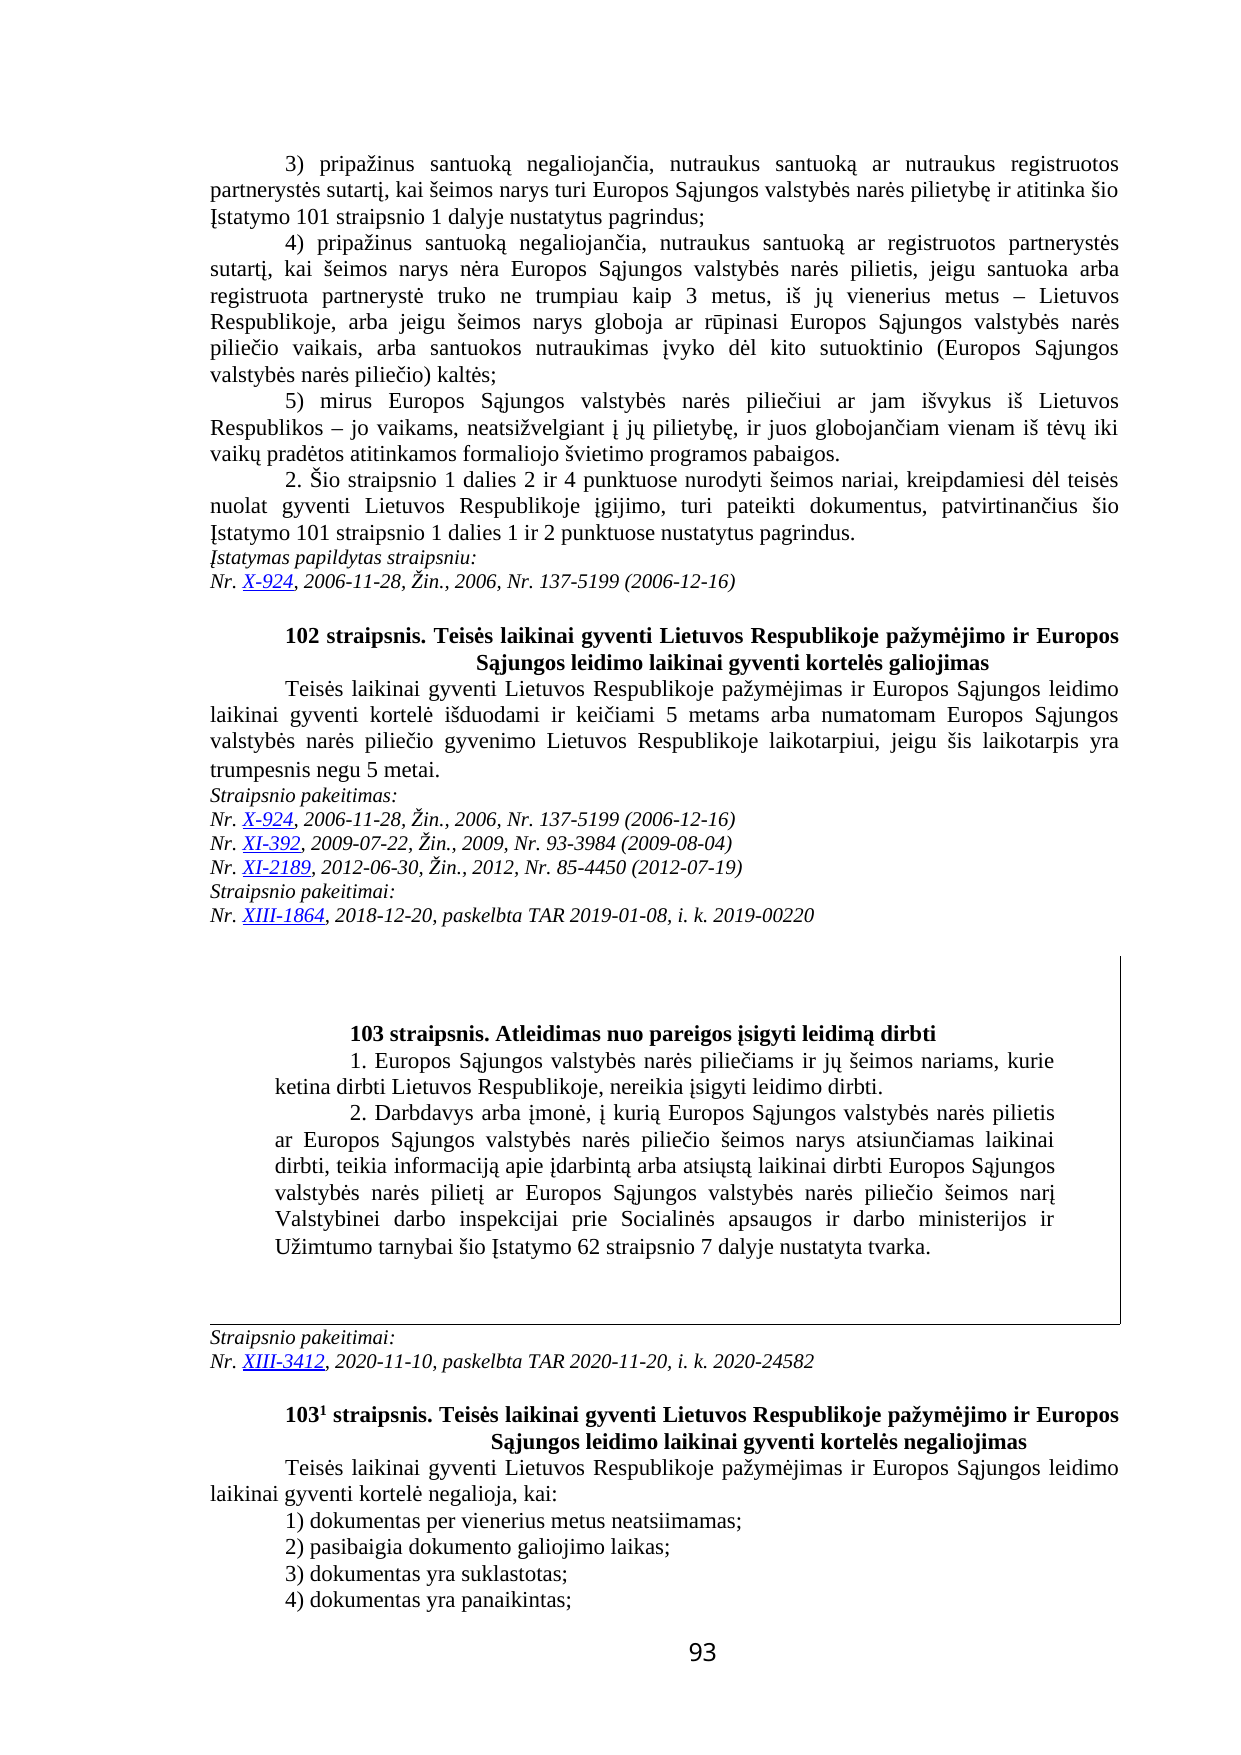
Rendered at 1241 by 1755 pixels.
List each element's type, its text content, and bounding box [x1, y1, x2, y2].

text Nr. XI-392, 2009-07-22, Žin., 2009, Nr. 93-3984 (2009-08-04) [210, 831, 1120, 855]
text 1. Europos Sąjungos valstybės narės piliečiams ir jų šeimos nariams, kurie ketina dirbti Lietuvos Respublikoje, nereikia įsigyti leidimo dirbti. [210, 1047, 1120, 1099]
text Teisės laikinai gyventi Lietuvos Respublikoje pažymėjimas ir Europos Sąjungos leidimo laikinai gyventi kortelė negalioja, kai: [210, 1454, 1120, 1507]
text 4) dokumentas yra panaikintas; [210, 1586, 1120, 1612]
text 102 straipsnis. Teisės laikinai gyventi Lietuvos Respublikoje pažymėjimo ir Europos Sąjungos leidimo laikinai gyventi kortelės galiojimas [285, 622, 1120, 675]
text Nr. XIII-1864, 2018-12-20, paskelbta TAR 2019-01-08, i. k. 2019-00220 [210, 903, 1120, 927]
text Įstatymas papildytas straipsniu: [210, 545, 1120, 569]
text 103 straipsnis. Atleidimas nuo pareigos įsigyti leidimą dirbti [210, 956, 1120, 1047]
text 1031 straipsnis. Teisės laikinai gyventi Lietuvos Respublikoje pažymėjimo ir Europos Sąjungos leidimo laikinai gyventi kortelės negaliojimas [285, 1401, 1120, 1454]
text Nr. XIII-3412, 2020-11-10, paskelbta TAR 2020-11-20, i. k. 2020-24582 [210, 1349, 1120, 1373]
text Nr. X-924, 2006-11-28, Žin., 2006, Nr. 137-5199 (2006-12-16) [210, 807, 1120, 831]
text 5) mirus Europos Sąjungos valstybės narės piliečiui ar jam išvykus iš Lietuvos Respublikos – jo vaikams, neatsižvelgiant į jų pilietybę, ir juos globojančiam vienam iš tėvų iki vaikų pradėtos atitinkamos formaliojo švietimo programos pabaigos. [210, 387, 1120, 466]
text Straipsnio pakeitimai: [210, 879, 1120, 903]
text Nr. X-924, 2006-11-28, Žin., 2006, Nr. 137-5199 (2006-12-16) [210, 569, 1120, 593]
text Teisės laikinai gyventi Lietuvos Respublikoje pažymėjimas ir Europos Sąjungos leidimo laikinai gyventi kortelė išduodami ir keičiami 5 metams arba numatomam Europos Sąjungos valstybės narės piliečio gyvenimo Lietuvos Respublikoje laikotarpiui, jeigu šis laikotarpis yra trumpesnis negu 5 metai. [210, 675, 1120, 783]
text 2) pasibaigia dokumento galiojimo laikas; [210, 1533, 1120, 1559]
text 4) pripažinus santuoką negaliojančia, nutraukus santuoką ar registruotos partnerystės sutartį, kai šeimos narys nėra Europos Sąjungos valstybės narės pilietis, jeigu santuoka arba registruota partnerystė truko ne trumpiau kaip 3 metus, iš jų vienerius metus – Lietuvos Respublikoje, arba jeigu šeimos narys globoja ar rūpinasi Europos Sąjungos valstybės narės piliečio vaikais, arba santuokos nutraukimas įvyko dėl kito sutuoktinio (Europos Sąjungos valstybės narės piliečio) kaltės; [210, 229, 1120, 387]
text 1) dokumentas per vienerius metus neatsiimamas; [210, 1507, 1120, 1533]
text 2. Šio straipsnio 1 dalies 2 ir 4 punktuose nurodyti šeimos nariai, kreipdamiesi dėl teisės nuolat gyventi Lietuvos Respublikoje įgijimo, turi pateikti dokumentus, patvirtinančius šio Įstatymo 101 straipsnio 1 dalies 1 ir 2 punktuose nustatytus pagrindus. [210, 466, 1120, 545]
text 2. Darbdavys arba įmonė, į kurią Europos Sąjungos valstybės narės pilietis ar Europos Sąjungos valstybės narės piliečio šeimos narys atsiunčiamas laikinai dirbti, teikia informaciją apie įdarbintą arba atsiųstą laikinai dirbti Europos Sąjungos valstybės narės pilietį ar Europos Sąjungos valstybės narės piliečio šeimos narį Valstybinei darbo inspekcijai prie Socialinės apsaugos ir darbo ministerijos ir Užimtumo tarnybai šio Įstatymo 62 straipsnio 7 dalyje nustatyta tvarka. [210, 1099, 1120, 1324]
text Nr. XI-2189, 2012-06-30, Žin., 2012, Nr. 85-4450 (2012-07-19) [210, 855, 1120, 879]
text Straipsnio pakeitimas: [210, 783, 1120, 807]
text 3) pripažinus santuoką negaliojančia, nutraukus santuoką ar nutraukus registruotos partnerystės sutartį, kai šeimos narys turi Europos Sąjungos valstybės narės pilietybę ir atitinka šio Įstatymo 101 straipsnio 1 dalyje nustatytus pagrindus; [210, 150, 1120, 229]
text 3) dokumentas yra suklastotas; [210, 1559, 1120, 1586]
text Straipsnio pakeitimai: [210, 1324, 1120, 1349]
